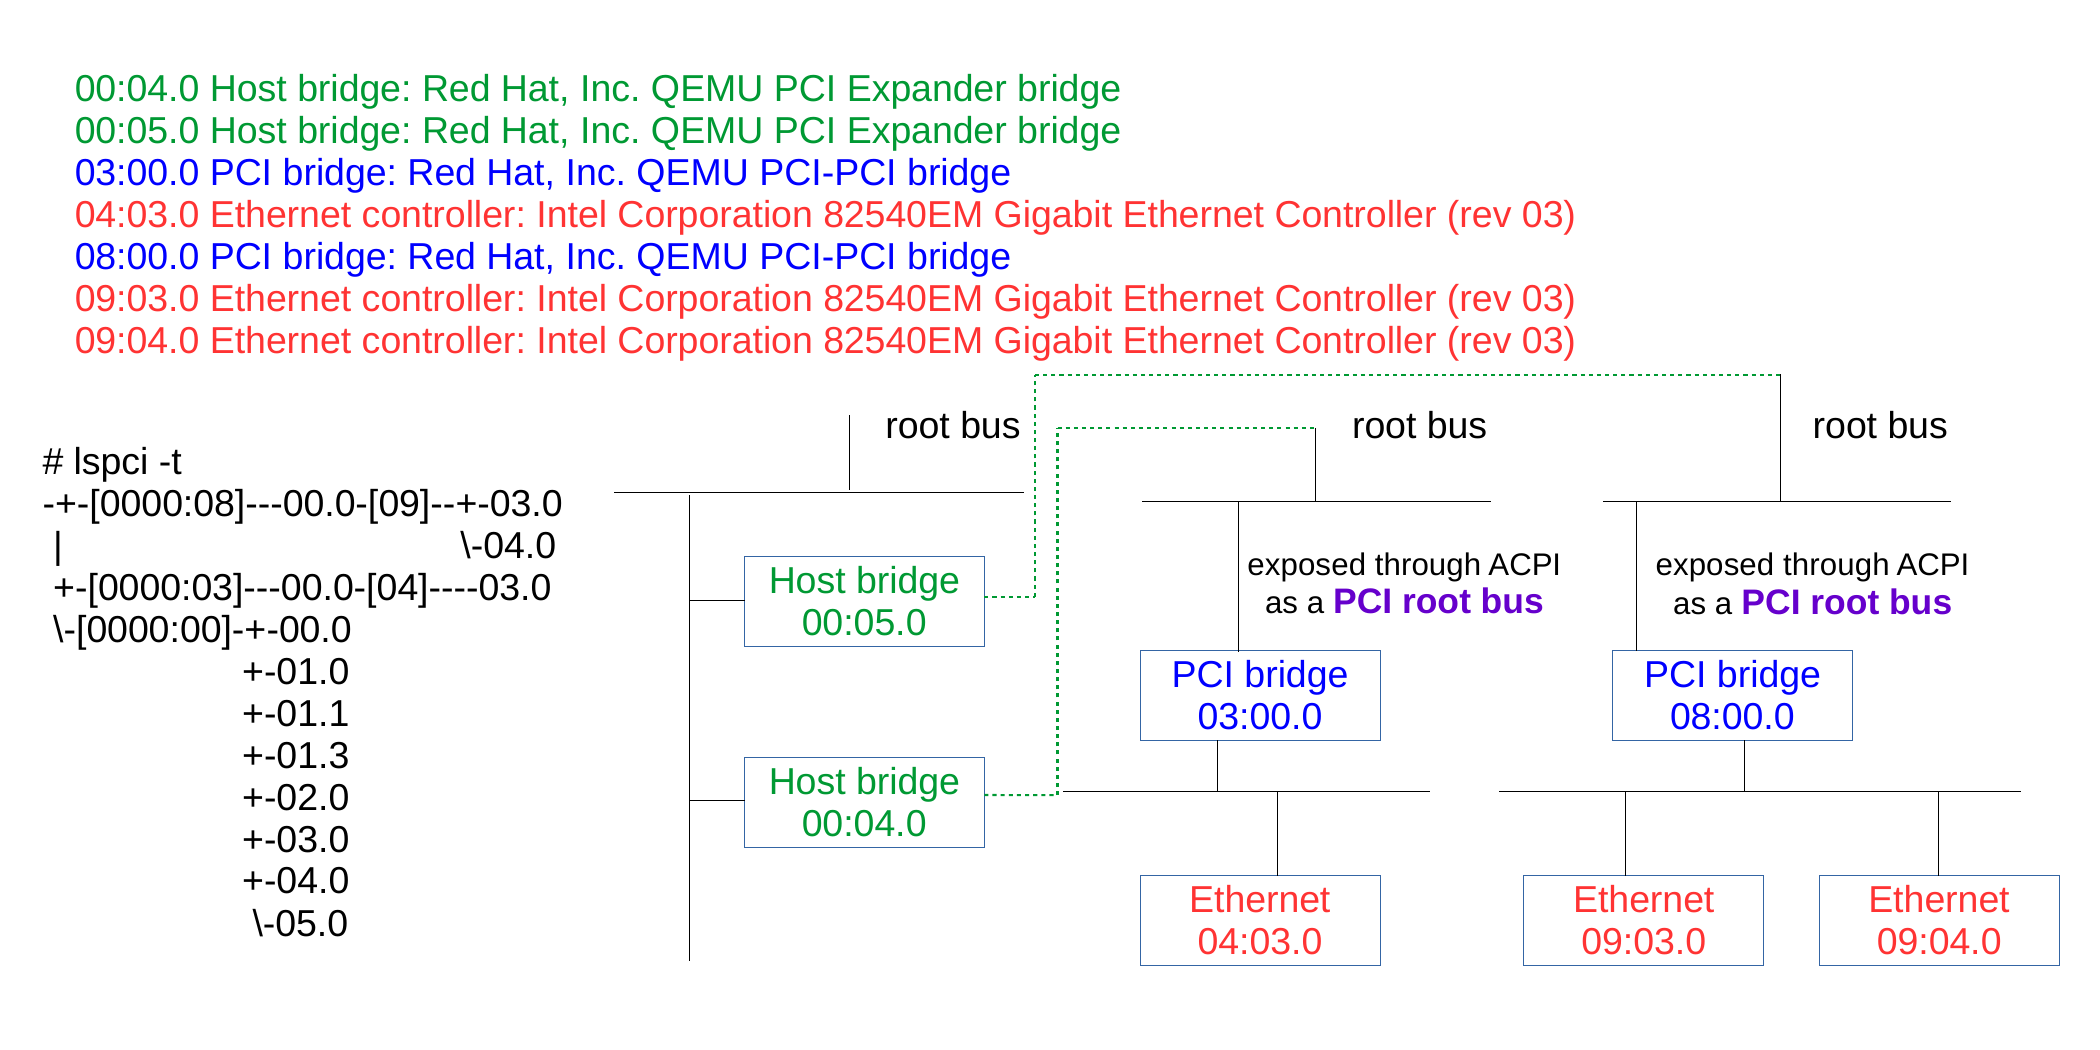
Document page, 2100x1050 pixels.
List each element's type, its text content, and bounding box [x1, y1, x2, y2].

text_box PCI bridge 03:00.0 [1140, 650, 1381, 741]
text_box Host bridge 00:04.0 [744, 757, 985, 848]
text_box exposed through ACPI as a PCI root bus [1640, 540, 2011, 630]
text_box Host bridge 00:05.0 [744, 556, 985, 647]
text_box Ethernet 09:04.0 [1819, 875, 2060, 966]
text_box Ethernet 04:03.0 [1140, 875, 1381, 966]
text_box exposed through ACPI as a PCI root bus [1239, 539, 1603, 629]
text_box Ethernet 09:03.0 [1523, 875, 1764, 966]
text_box 00:04.0 Host bridge: Red Hat, Inc. QEMU PCI Expander bridge 00:05.0 Host bridge: Red Hat, Inc. QEMU PCI Expander bridge 03:00.0 PCI bridge: Red Hat, Inc. QEMU PCI-PCI bridge 04:03.0 Ethernet controller: Intel Corporation 82540EM Gigabit Ethernet Controller (rev 03) 08:00.0 PCI bridge: Red Hat, Inc. QEMU PCI-PCI bridge 09:03.0 Ethernet controller: Intel Corporation 82540EM Gigabit Ethernet Controller (rev 03) 09:04.0 Ethernet controller: Intel Corporation 82540EM Gigabit Ethernet Controller (rev 03) [60, 60, 2041, 369]
text_box # lspci -t -+-[0000:08]---00.0-[09]--+-03.0 | \-04.0 +-[0000:03]---00.0-[04]----03.0 \-[0000:00]-+-00.0 +-01.0 +-01.1 +-01.3 +-02.0 +-03.0 +-04.0 \-05.0 [27, 432, 646, 952]
text_box root bus [1337, 396, 1503, 454]
text_box root bus [1797, 396, 1963, 454]
text_box PCI bridge 08:00.0 [1612, 650, 1853, 741]
text_box root bus [870, 396, 1036, 454]
